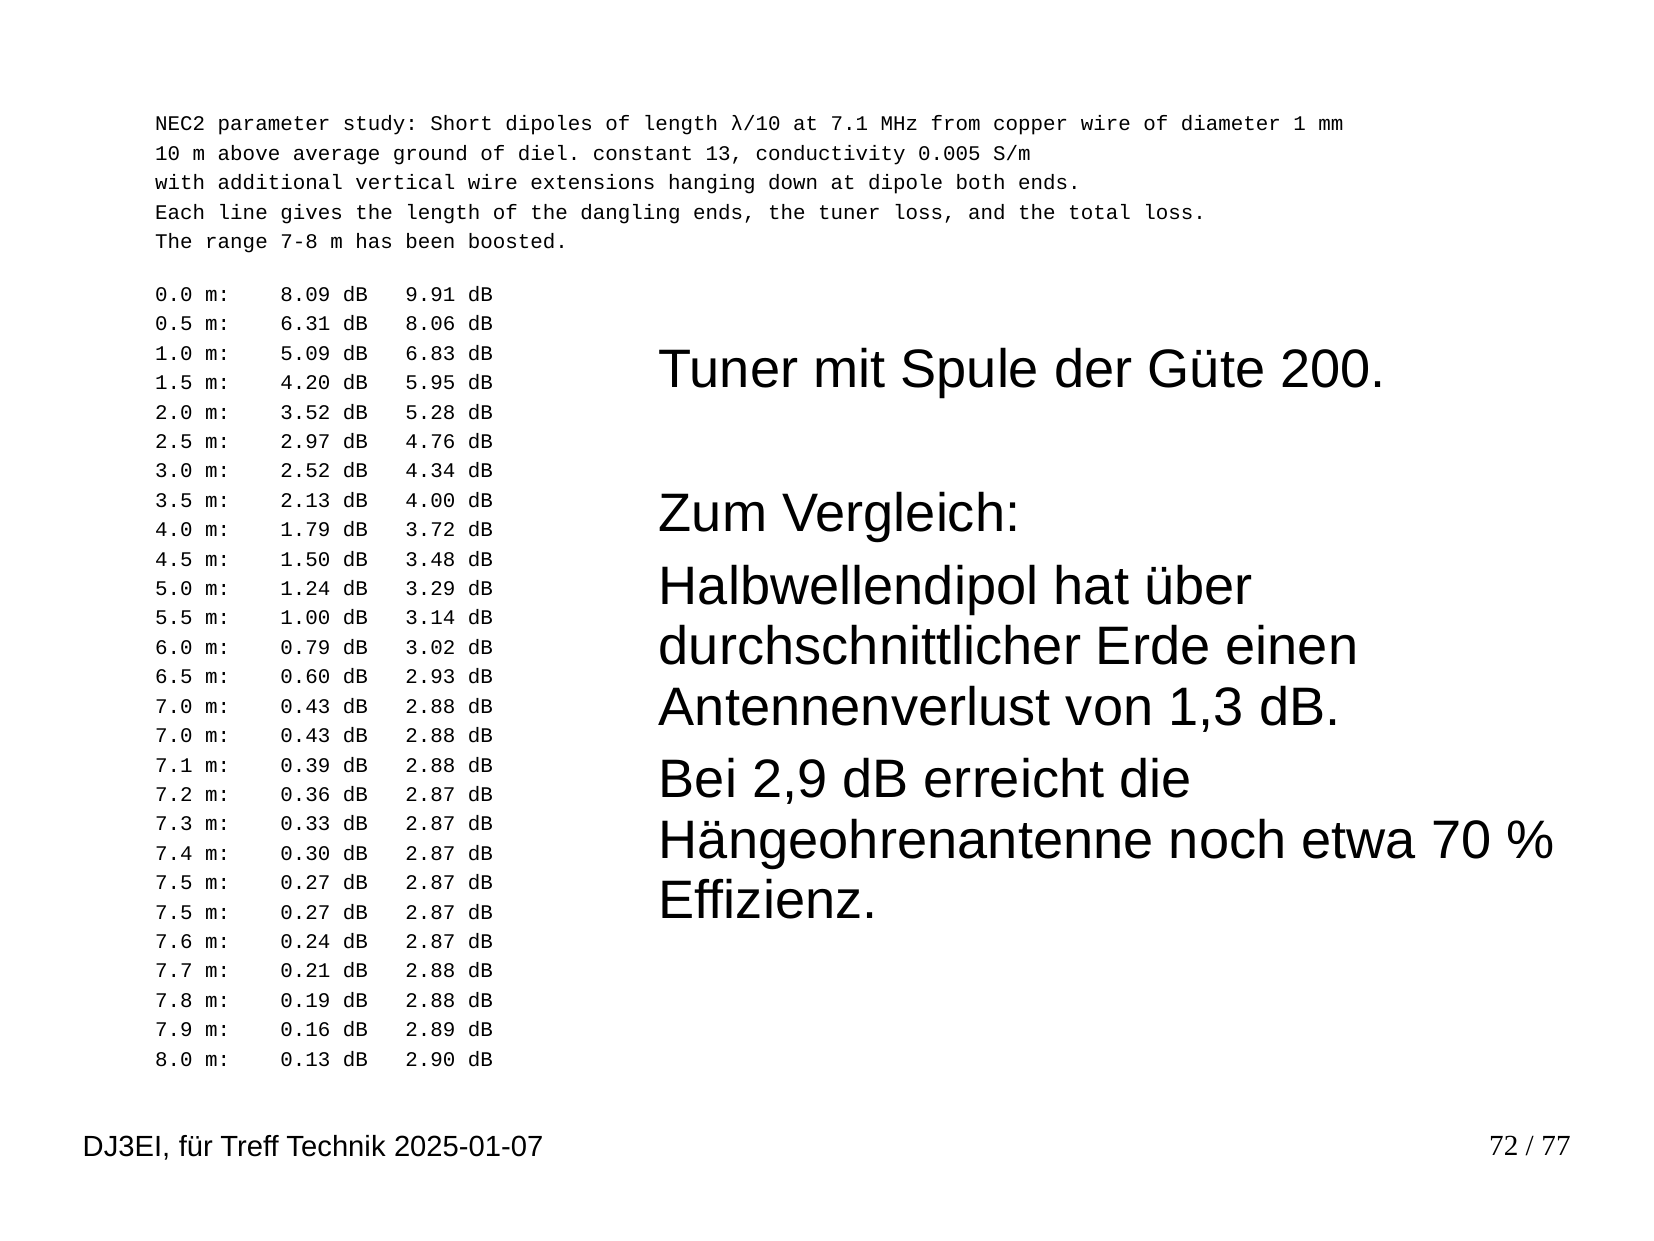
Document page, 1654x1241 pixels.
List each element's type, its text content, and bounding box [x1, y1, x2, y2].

text_box NEC2 parameter study: Short dipoles of length λ/10 at 7.1 MHz from copper wire of diameter 1 mm 10 m above average ground of diel. constant 13, conductivity 0.005 S/m with additional vertical wire extensions hanging down at dipole both ends. Each line gives the length of the dangling ends, the tuner loss, and the total loss. The range 7-8 m has been boosted. 0.0 m: 8.09 dB 9.91 dB 0.5 m: 6.31 dB 8.06 dB 1.0 m: 5.09 dB 6.83 dB 1.5 m: 4.20 dB 5.95 dB 2.0 m: 3.52 dB 5.28 dB 2.5 m: 2.97 dB 4.76 dB 3.0 m: 2.52 dB 4.34 dB 3.5 m: 2.13 dB 4.00 dB 4.0 m: 1.79 dB 3.72 dB 4.5 m: 1.50 dB 3.48 dB 5.0 m: 1.24 dB 3.29 dB 5.5 m: 1.00 dB 3.14 dB 6.0 m: 0.79 dB 3.02 dB 6.5 m: 0.60 dB 2.93 dB 7.0 m: 0.43 dB 2.88 dB 7.0 m: 0.43 dB 2.88 dB 7.1 m: 0.39 dB 2.88 dB 7.2 m: 0.36 dB 2.87 dB 7.3 m: 0.33 dB 2.87 dB 7.4 m: 0.30 dB 2.87 dB 7.5 m: 0.27 dB 2.87 dB 7.5 m: 0.27 dB 2.87 dB 7.6 m: 0.24 dB 2.87 dB 7.7 m: 0.21 dB 2.88 dB 7.8 m: 0.19 dB 2.88 dB 7.9 m: 0.16 dB 2.89 dB 8.0 m: 0.13 dB 2.90 dB [140, 106, 1418, 1084]
text_box Tuner mit Spule der Güte 200. Zum Vergleich: Halbwellendipol hat über durchschnittlicher Erde einen Antennenverlust von 1,3 dB. Bei 2,9 dB erreicht die Hängeohrenantenne noch etwa 70 % Effizienz. [643, 330, 1571, 938]
